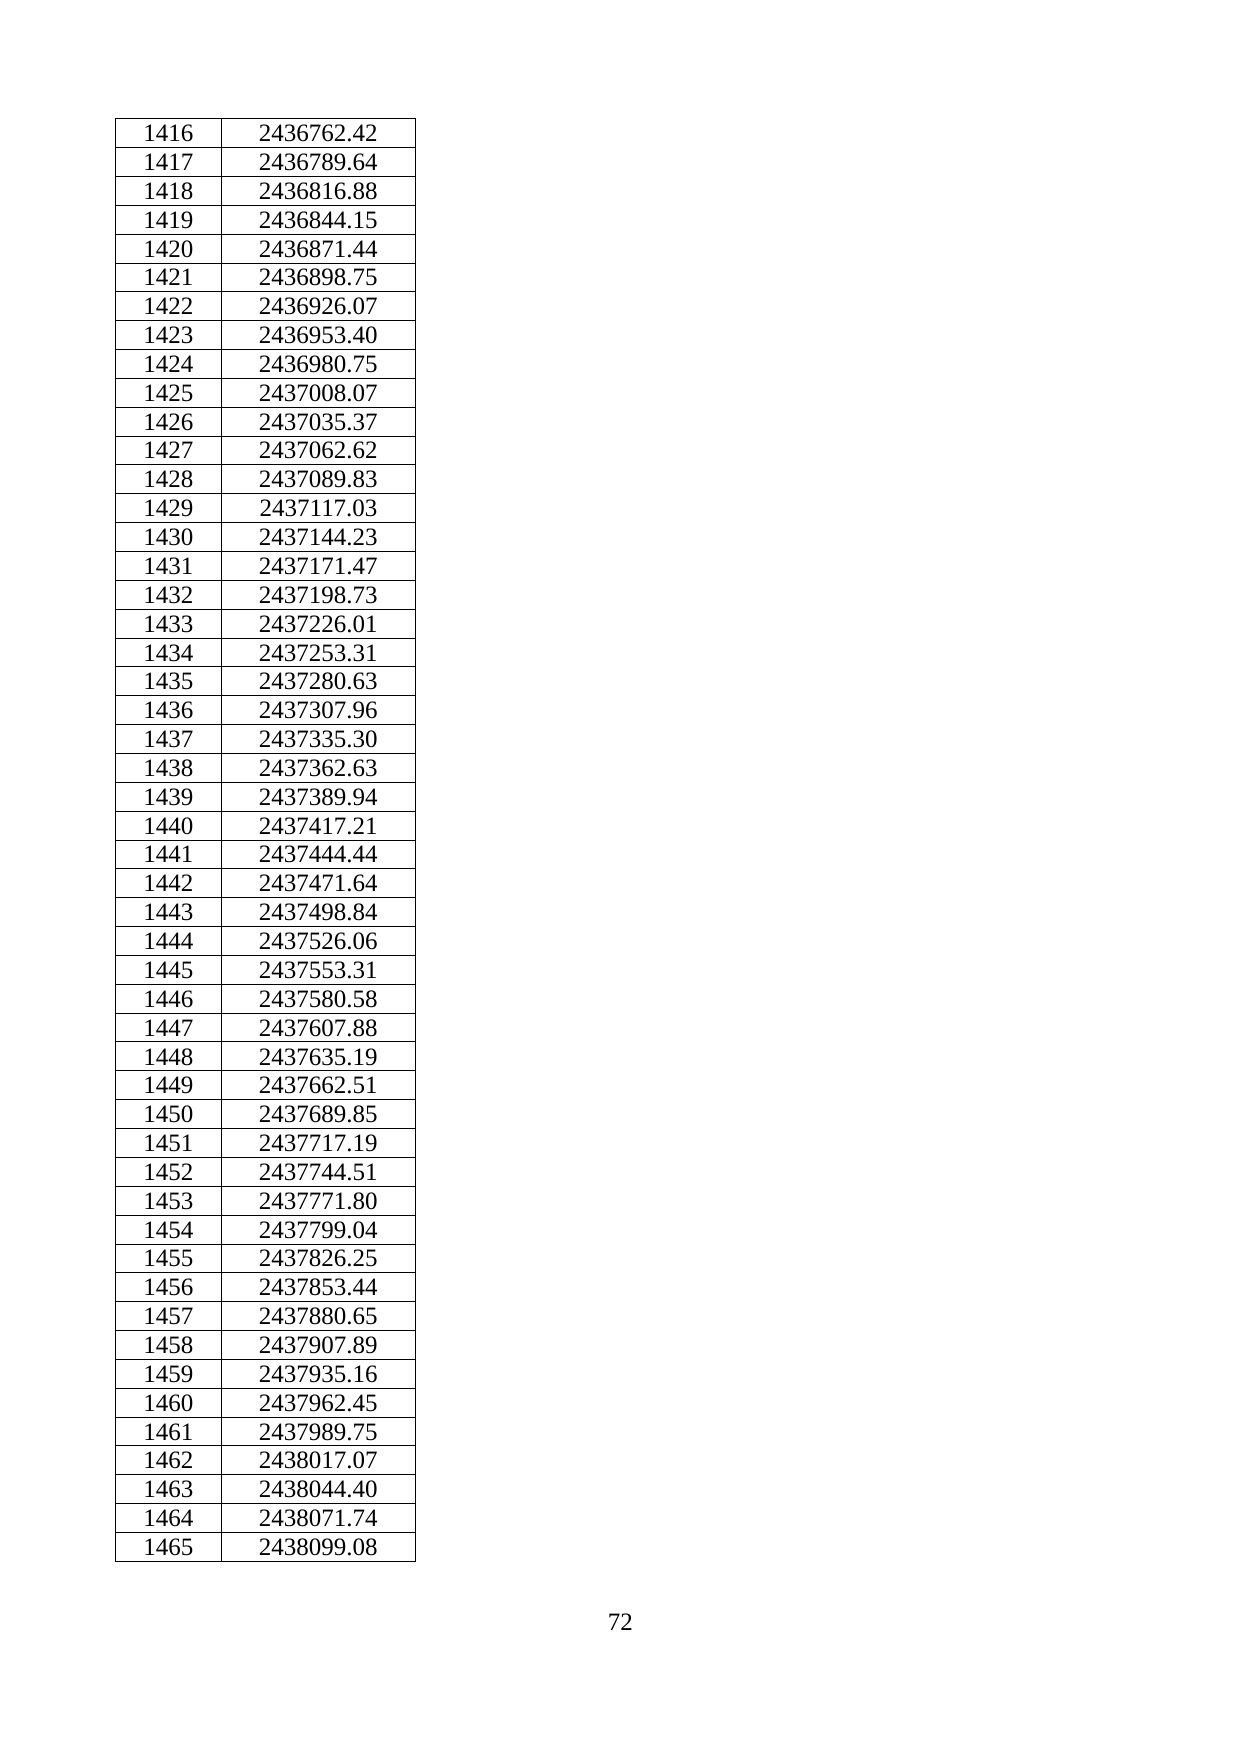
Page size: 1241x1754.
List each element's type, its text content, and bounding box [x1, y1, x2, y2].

table_cell 2437089.83 [222, 465, 415, 493]
table_cell 2437498.84 [222, 898, 415, 926]
table_cell 1446 [116, 985, 221, 1013]
table_cell 2437335.30 [222, 725, 415, 753]
table_cell 2436871.44 [222, 235, 415, 262]
table_cell 1433 [116, 610, 221, 637]
table_cell 1448 [116, 1042, 221, 1070]
table_cell 2436844.15 [222, 206, 415, 233]
table_cell 2438044.40 [222, 1475, 415, 1503]
table_cell 2437144.23 [222, 523, 415, 551]
table_cell 2437935.16 [222, 1360, 415, 1388]
table_cell 2437717.19 [222, 1129, 415, 1157]
table_cell 1425 [116, 379, 221, 407]
table_cell 2437471.64 [222, 869, 415, 897]
table_cell 2437035.37 [222, 408, 415, 436]
table_cell 1429 [116, 494, 221, 522]
table_cell 2437307.96 [222, 696, 415, 724]
table_cell 1420 [116, 235, 221, 262]
table_cell 1417 [116, 148, 221, 176]
table_cell 2436898.75 [222, 264, 415, 291]
table_cell 1439 [116, 783, 221, 811]
table_cell 2437362.63 [222, 754, 415, 782]
table_cell 1426 [116, 408, 221, 436]
table_cell 1454 [116, 1216, 221, 1243]
table_cell 1456 [116, 1273, 221, 1301]
table_cell 2437526.06 [222, 927, 415, 955]
table_cell 2438071.74 [222, 1504, 415, 1532]
table_cell 1432 [116, 581, 221, 609]
table_cell 2437062.62 [222, 437, 415, 464]
table_cell 2437826.25 [222, 1245, 415, 1272]
table_cell 1431 [116, 552, 221, 580]
table_cell 2437853.44 [222, 1273, 415, 1301]
table_cell 1424 [116, 350, 221, 378]
table_cell 2437171.47 [222, 552, 415, 580]
table_cell 1452 [116, 1158, 221, 1186]
table_cell 2436953.40 [222, 321, 415, 349]
table_cell 2437744.51 [222, 1158, 415, 1186]
table_cell 1441 [116, 841, 221, 868]
table_cell 2436762.42 [222, 119, 415, 147]
table_cell 2437799.04 [222, 1216, 415, 1243]
table_cell 2437962.45 [222, 1389, 415, 1417]
table_cell 1444 [116, 927, 221, 955]
table_cell 2437117.03 [222, 494, 415, 522]
table_cell 2437253.31 [222, 639, 415, 666]
table_cell 1440 [116, 812, 221, 839]
table_cell 1436 [116, 696, 221, 724]
table_cell 2436980.75 [222, 350, 415, 378]
table_cell 1463 [116, 1475, 221, 1503]
table_cell 1464 [116, 1504, 221, 1532]
table_cell 1422 [116, 292, 221, 320]
table_cell 1435 [116, 667, 221, 695]
table_cell 2437553.31 [222, 956, 415, 984]
table_cell 1423 [116, 321, 221, 349]
table_cell 1455 [116, 1245, 221, 1272]
table_cell 2437580.58 [222, 985, 415, 1013]
table_cell 1419 [116, 206, 221, 233]
table_cell 1421 [116, 264, 221, 291]
table_cell 1453 [116, 1187, 221, 1214]
table_cell 1434 [116, 639, 221, 666]
table_cell 1438 [116, 754, 221, 782]
table_cell 1451 [116, 1129, 221, 1157]
table_cell 2437989.75 [222, 1418, 415, 1445]
table_cell 2438017.07 [222, 1446, 415, 1474]
table_cell 2436789.64 [222, 148, 415, 176]
table_cell 2437635.19 [222, 1042, 415, 1070]
table_cell 1459 [116, 1360, 221, 1388]
table_cell 2437662.51 [222, 1071, 415, 1099]
table_cell 1442 [116, 869, 221, 897]
table_cell 2437226.01 [222, 610, 415, 637]
table_cell 2437389.94 [222, 783, 415, 811]
table_cell 1427 [116, 437, 221, 464]
table_cell 1465 [116, 1533, 221, 1561]
table_cell 1430 [116, 523, 221, 551]
table_cell 2437198.73 [222, 581, 415, 609]
table_cell 1462 [116, 1446, 221, 1474]
table_cell 1445 [116, 956, 221, 984]
table_cell 2437444.44 [222, 841, 415, 868]
table_cell 2437607.88 [222, 1014, 415, 1041]
table_cell 2437689.85 [222, 1100, 415, 1128]
table_cell 2437008.07 [222, 379, 415, 407]
table_cell 1457 [116, 1302, 221, 1330]
table_cell 1428 [116, 465, 221, 493]
table_cell 1458 [116, 1331, 221, 1359]
table_cell 1437 [116, 725, 221, 753]
table_cell 2437907.89 [222, 1331, 415, 1359]
table_cell 2437280.63 [222, 667, 415, 695]
table_cell 2437880.65 [222, 1302, 415, 1330]
table_cell 1449 [116, 1071, 221, 1099]
table_cell 2437417.21 [222, 812, 415, 839]
table_cell 1460 [116, 1389, 221, 1417]
table_cell 2436926.07 [222, 292, 415, 320]
table_cell 2437771.80 [222, 1187, 415, 1214]
table_cell 1443 [116, 898, 221, 926]
table_cell 1447 [116, 1014, 221, 1041]
table_cell 1450 [116, 1100, 221, 1128]
table_cell 2436816.88 [222, 177, 415, 205]
table_cell 1416 [116, 119, 221, 147]
table_cell 1461 [116, 1418, 221, 1445]
table_cell 2438099.08 [222, 1533, 415, 1561]
table_cell 1418 [116, 177, 221, 205]
